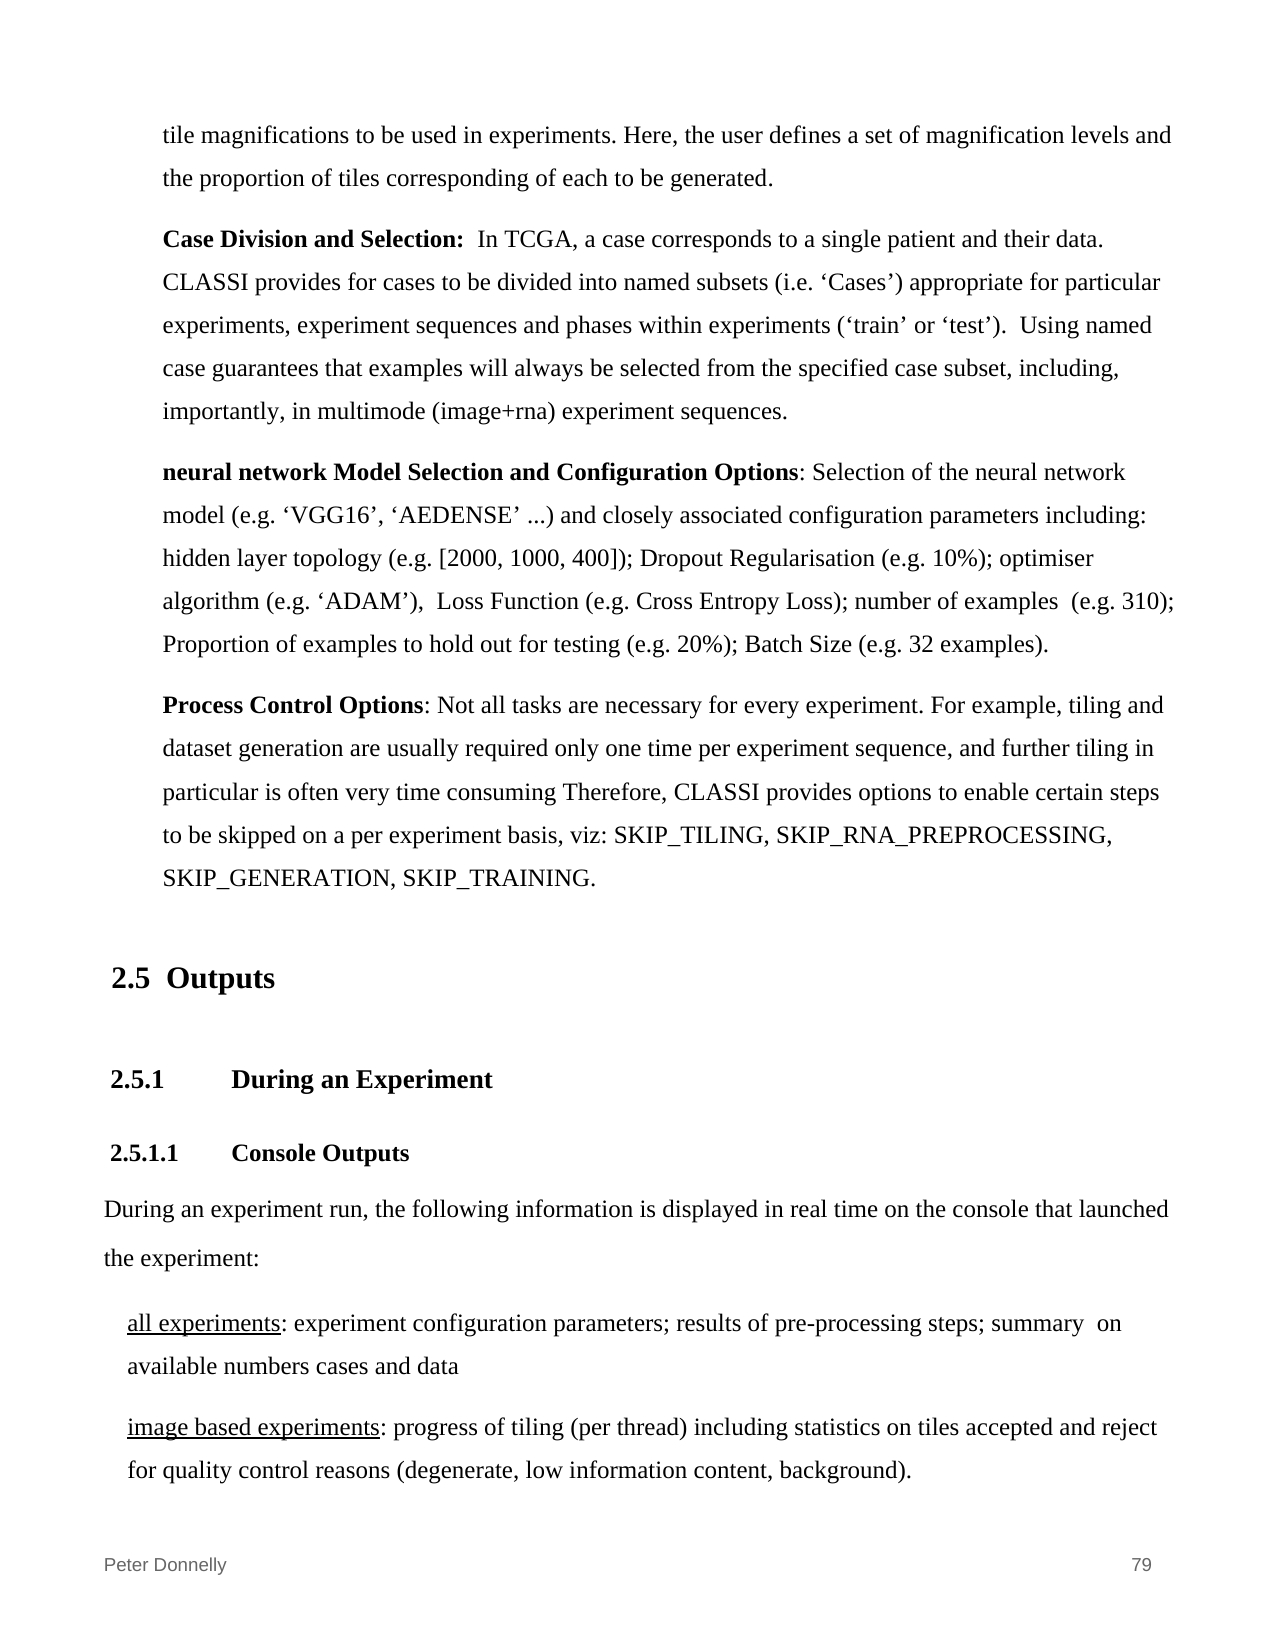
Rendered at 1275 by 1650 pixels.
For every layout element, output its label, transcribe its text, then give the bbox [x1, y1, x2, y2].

text neural network Model Selection and Configuration Options: Selection of the neural network model (e.g. ‘VGG16’, ‘AEDENSE’ ...) and closely associated configuration parameters including: hidden layer topology (e.g. [2000, 1000, 400]); Dropout Regularisation (e.g. 10%); optimiser algorithm (e.g. ‘ADAM’), Loss Function (e.g. Cross Entropy Loss); number of examples (e.g. 310); Proportion of examples to hold out for testing (e.g. 20%); Batch Size (e.g. 32 examples). [162, 457, 1181, 658]
text Process Control Options: Not all tasks are necessary for every experiment. For example, tiling and dataset generation are usually required only one time per experiment sequence, and further tiling in particular is often very time consuming Therefore, CLASSI provides options to enable certain steps to be skipped on a per experiment basis, viz: SKIP_TILING, SKIP_RNA_PREPROCESSING, SKIP_GENERATION, SKIP_TRAINING. [162, 690, 1181, 892]
text During an experiment run, the following information is displayed in real time on the console that launched the experiment: [103, 1194, 1181, 1273]
subtitle Console Outputs [103, 1138, 1181, 1167]
text Case Division and Selection: In TCGA, a case corresponds to a single patient and their data. CLASSI provides for cases to be divided into named subsets (i.e. ‘Cases’) appropriate for particular experiments, experiment sequences and phases within experiments (‘train’ or ‘test’). Using named case guarantees that examples will always be selected from the specified case subset, including, importantly, in multimode (image+rna) experiment sequences. [162, 224, 1181, 425]
subtitle During an Experiment [103, 1063, 1181, 1094]
text image based experiments: progress of tiling (per thread) including statistics on tiles accepted and reject for quality control reasons (degenerate, low information content, background). [127, 1412, 1181, 1484]
text tile magnifications to be used in experiments. Here, the user defines a set of magnification levels and the proportion of tiles corresponding of each to be generated. [162, 120, 1181, 192]
subtitle Outputs [103, 959, 1181, 995]
text all experiments: experiment configuration parameters; results of pre-processing steps; summary on available numbers cases and data [127, 1308, 1181, 1380]
